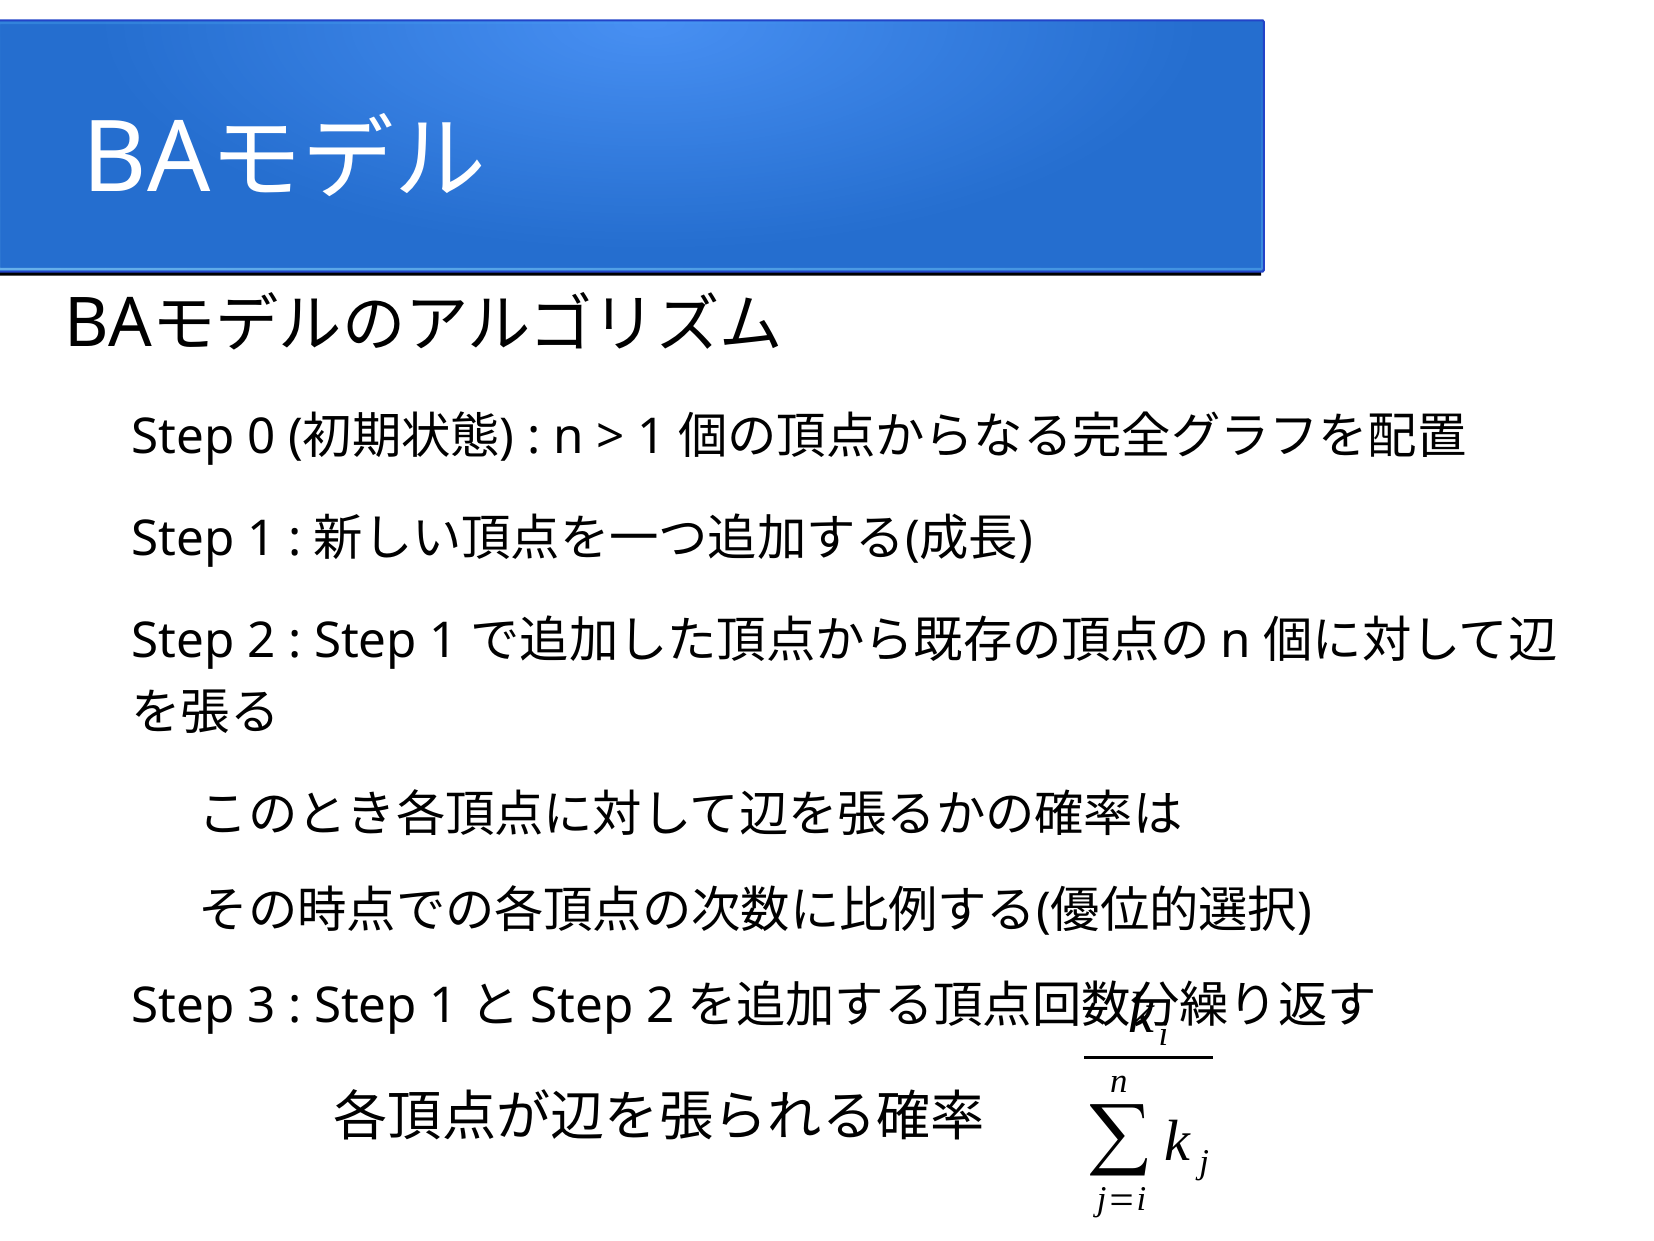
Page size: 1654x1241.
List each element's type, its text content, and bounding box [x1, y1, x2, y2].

chart [1074, 980, 1222, 1219]
title BAモデル [82, 49, 1250, 257]
text_box 各頂点が辺を張られる確率 [318, 1064, 999, 1134]
list BAモデルのアルゴリズム Step 0 (初期状態) : n > 1 個の頂点からなる完全グラフを配置 Step 1 : 新しい頂点を一つ追加する(成長) Step 2 : Step 1 で追加した頂点から既存の頂点の n 個に対して辺を張る このとき各頂点に対して辺を張るかの確率は その時点での各頂点の次数に比例する(優位的選択) Step 3 : Step 1 と Step 2 を追加する頂点回数分繰り返す [64, 273, 1586, 1040]
